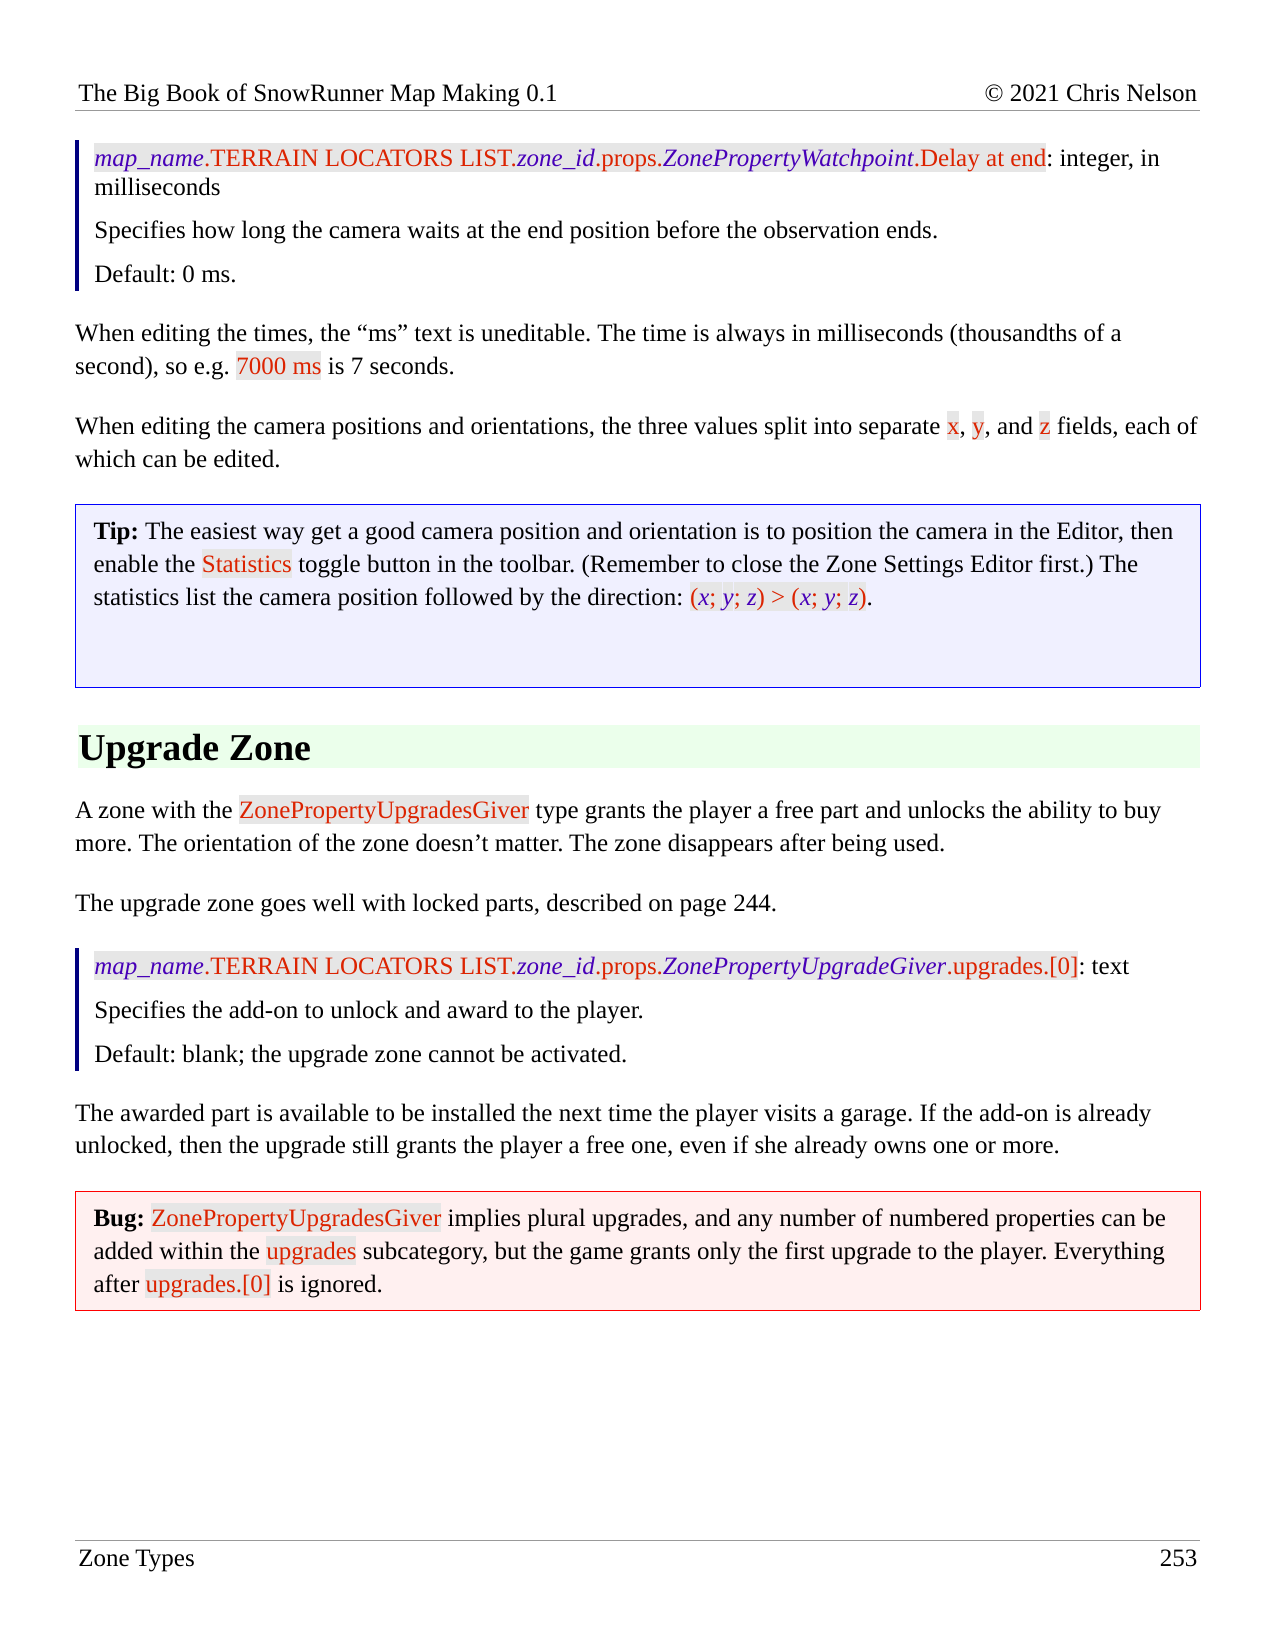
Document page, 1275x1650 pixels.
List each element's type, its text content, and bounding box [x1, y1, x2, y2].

text map_name.TERRAIN LOCATORS LIST.zone_id.props.ZonePropertyWatchpoint.Delay at end: integer, in milliseconds [79, 140, 1200, 200]
text The upgrade zone goes well with locked parts, described on page 244. [75, 888, 1200, 917]
text Specifies how long the camera waits at the end position before the observation ends. [79, 212, 1200, 244]
subtitle Upgrade Zone [78, 725, 1200, 768]
text A zone with the ZonePropertyUpgradesGiver type grants the player a free part and unlocks the ability to buy more. The orientation of the zone doesn’t matter. The zone disappears after being used. [75, 795, 1200, 857]
text When editing the times, the “ms” text is uneditable. The time is always in milliseconds (thousandths of a second), so e.g. 7000 ms is 7 seconds. [75, 318, 1200, 380]
list ZonePropertyUpgradesGiver implies plural upgrades, and any number of numbered properties can be added within the upgrades subcategory, but the game grants only the first upgrade to the player. Everything after upgrades.[0] is ignored. [76, 1192, 1200, 1310]
text Default: 0 ms. [79, 256, 1200, 291]
text Default: blank; the upgrade zone cannot be activated. [79, 1036, 1200, 1071]
list The easiest way get a good camera position and orientation is to position the camera in the Editor, then enable the Statistics toggle button in the toolbar. (Remember to close the Zone Settings Editor first.) The statistics list the camera position followed by the direction: (x; y; z) > (x; y; z). [76, 505, 1200, 611]
text The awarded part is available to be installed the next time the player visits a garage. If the add-on is already unlocked, then the upgrade still grants the player a free one, even if she already owns one or more. [75, 1098, 1200, 1159]
text map_name.TERRAIN LOCATORS LIST.zone_id.props.ZonePropertyUpgradeGiver.upgrades.[0]: text [79, 948, 1200, 980]
text Specifies the add-on to unlock and award to the player. [79, 992, 1200, 1024]
text When editing the camera positions and orientations, the three values split into separate x, y, and z fields, each of which can be edited. [75, 411, 1200, 473]
